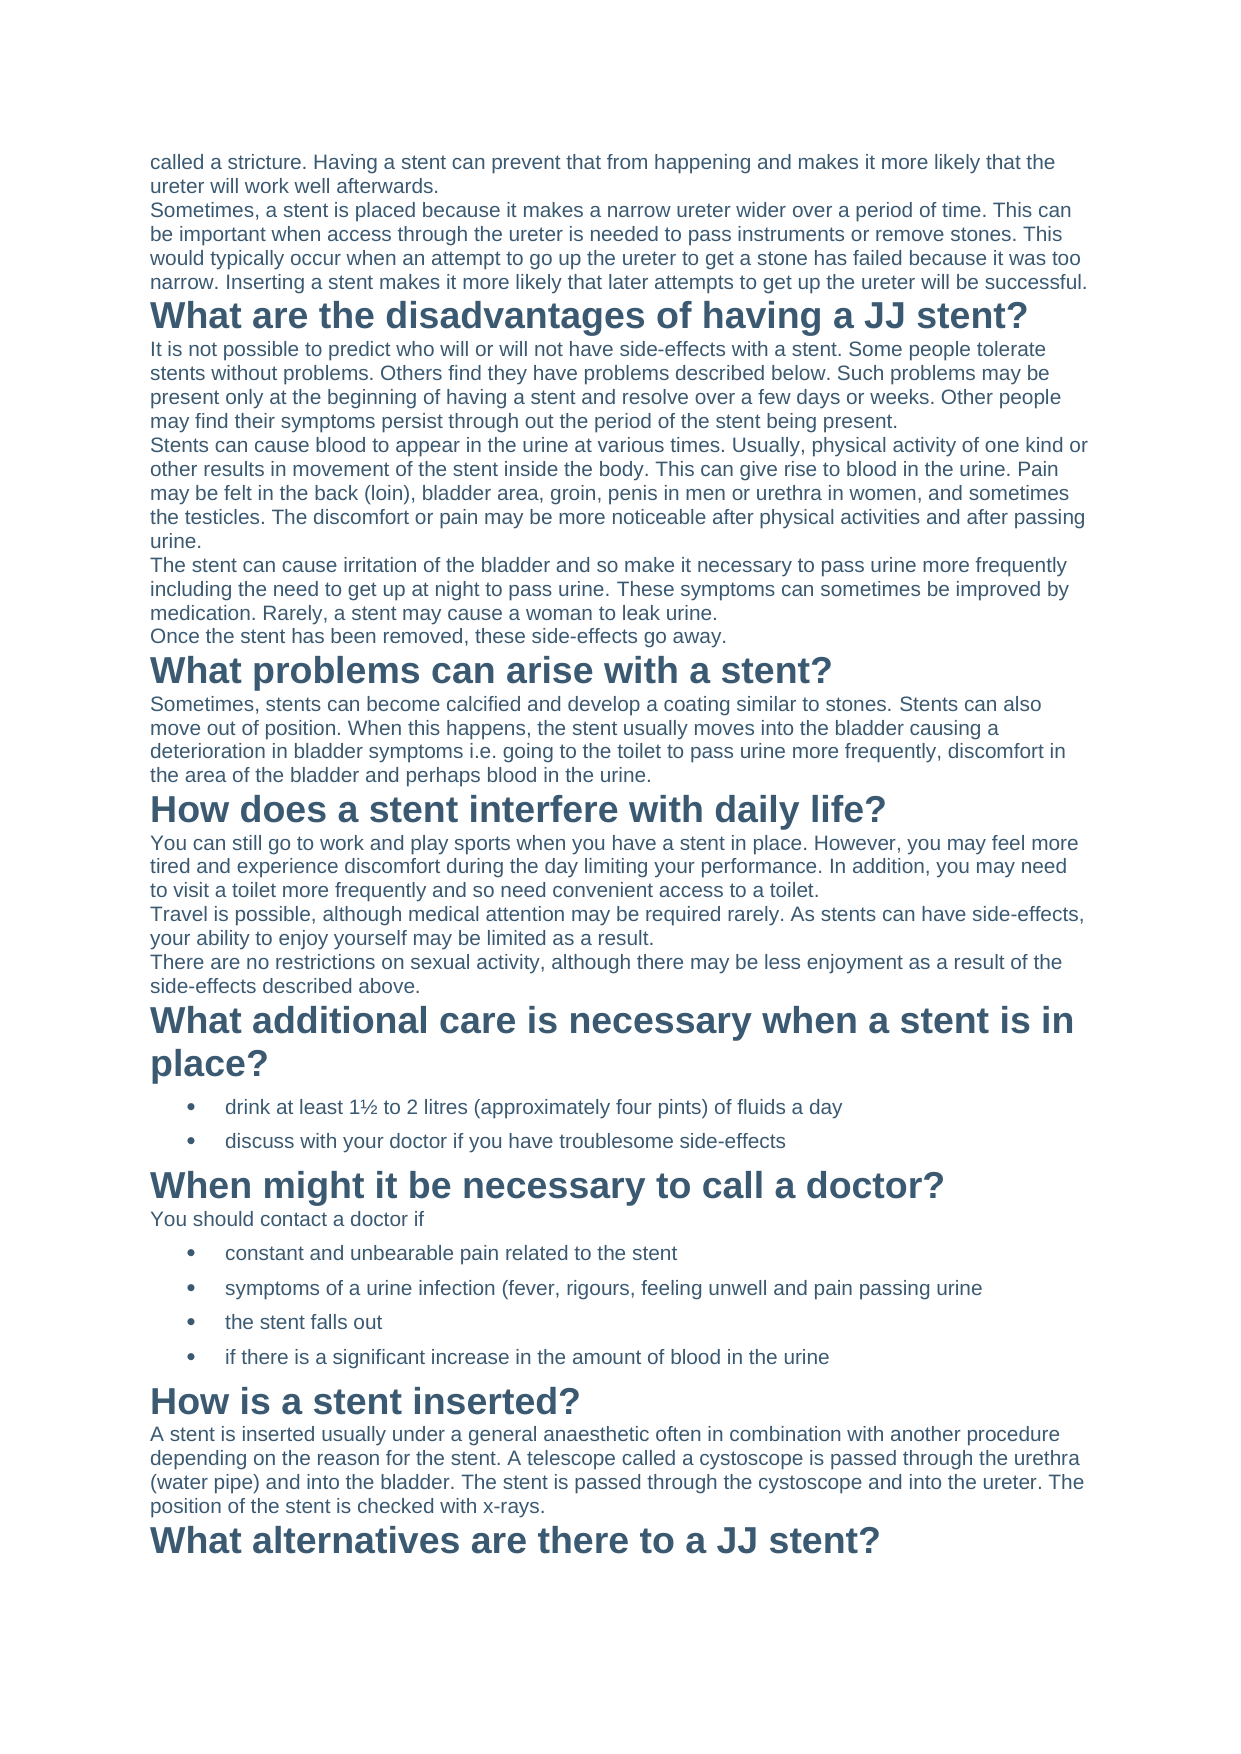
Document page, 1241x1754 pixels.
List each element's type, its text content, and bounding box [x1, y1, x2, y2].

subtitle How is a stent inserted? [150, 1379, 1090, 1422]
text Stents can cause blood to appear in the urine at various times. Usually, physical activity of one kind or other results in movement of the stent inside the body. This can give rise to blood in the urine. Pain may be felt in the back (loin), bladder area, groin, penis in men or urethra in women, and sometimes the testicles. The discomfort or pain may be more noticeable after physical activities and after passing urine. [150, 433, 1090, 552]
subtitle How does a stent interfere with daily life? [150, 787, 1090, 830]
text You should contact a doctor if [150, 1207, 1090, 1231]
subtitle What alternatives are there to a JJ stent? [150, 1518, 1090, 1561]
list symptoms of a urine infection (fever, rigours, feeling unwell and pain passing urine [187, 1276, 1090, 1300]
list if there is a significant increase in the amount of blood in the urine [187, 1345, 1090, 1369]
text The stent can cause irritation of the bladder and so make it necessary to pass urine more frequently including the need to get up at night to pass urine. These symptoms can sometimes be improved by medication. Rarely, a stent may cause a woman to leak urine. [150, 552, 1090, 624]
text It is not possible to predict who will or will not have side-effects with a stent. Some people tolerate stents without problems. Others find they have problems described below. Such problems may be present only at the beginning of having a stent and resolve over a few days or weeks. Other people may find their symptoms persist through out the period of the stent being present. [150, 337, 1090, 433]
text You can still go to work and play sports when you have a stent in place. However, you may feel more tired and experience discomfort during the day limiting your performance. In addition, you may need to visit a toilet more frequently and so need convenient access to a toilet. [150, 830, 1090, 902]
subtitle What are the disadvantages of having a JJ stent? [150, 294, 1090, 337]
list discuss with your doctor if you have troublesome side-effects [187, 1129, 1090, 1153]
list constant and unbearable pain related to the stent [187, 1241, 1090, 1265]
text A stent is inserted usually under a general anaesthetic often in combination with another procedure depending on the reason for the stent. A telescope called a cystoscope is passed through the urethra (water pipe) and into the bladder. The stent is passed through the cystoscope and into the ureter. The position of the stent is checked with x-rays. [150, 1422, 1090, 1518]
subtitle What additional care is necessary when a stent is in place? [150, 998, 1090, 1084]
subtitle When might it be necessary to call a doctor? [150, 1164, 1090, 1207]
text There are no restrictions on sexual activity, although there may be less enjoyment as a result of the side-effects described above. [150, 950, 1090, 998]
text Sometimes, stents can become calcified and develop a coating similar to stones. Stents can also move out of position. When this happens, the stent usually moves into the bladder causing a deterioration in bladder symptoms i.e. going to the toilet to pass urine more frequently, discomfort in the area of the bladder and perhaps blood in the urine. [150, 691, 1090, 787]
text Sometimes, a stent is placed because it makes a narrow ureter wider over a period of time. This can be important when access through the ureter is needed to pass instruments or remove stones. This would typically occur when an attempt to go up the ureter to get a stone has failed because it was too narrow. Inserting a stent makes it more likely that later attempts to get up the ureter will be successful. [150, 198, 1090, 294]
subtitle What problems can arise with a stent? [150, 648, 1090, 691]
list the stent falls out [187, 1310, 1090, 1334]
text Once the stent has been removed, these side-effects go away. [150, 624, 1090, 648]
list drink at least 1½ to 2 litres (approximately four pints) of fluids a day [187, 1095, 1090, 1119]
text called a stricture. Having a stent can prevent that from happening and makes it more likely that the ureter will work well afterwards. [150, 150, 1090, 198]
text Travel is possible, although medical attention may be required rarely. As stents can have side-effects, your ability to enjoy yourself may be limited as a result. [150, 902, 1090, 950]
